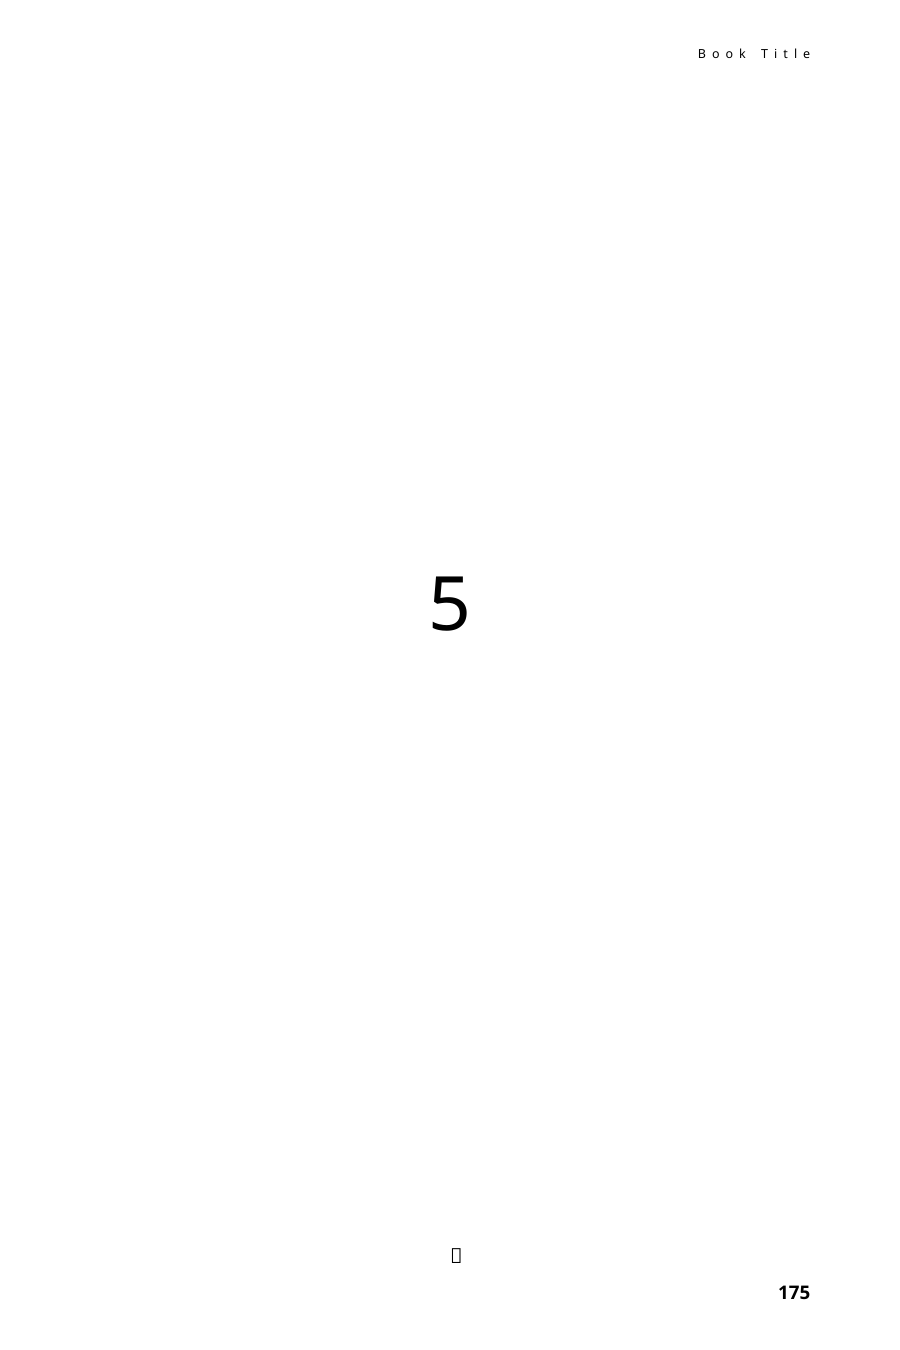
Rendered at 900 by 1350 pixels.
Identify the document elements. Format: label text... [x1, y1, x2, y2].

subtitle 5 [90, 550, 810, 652]
